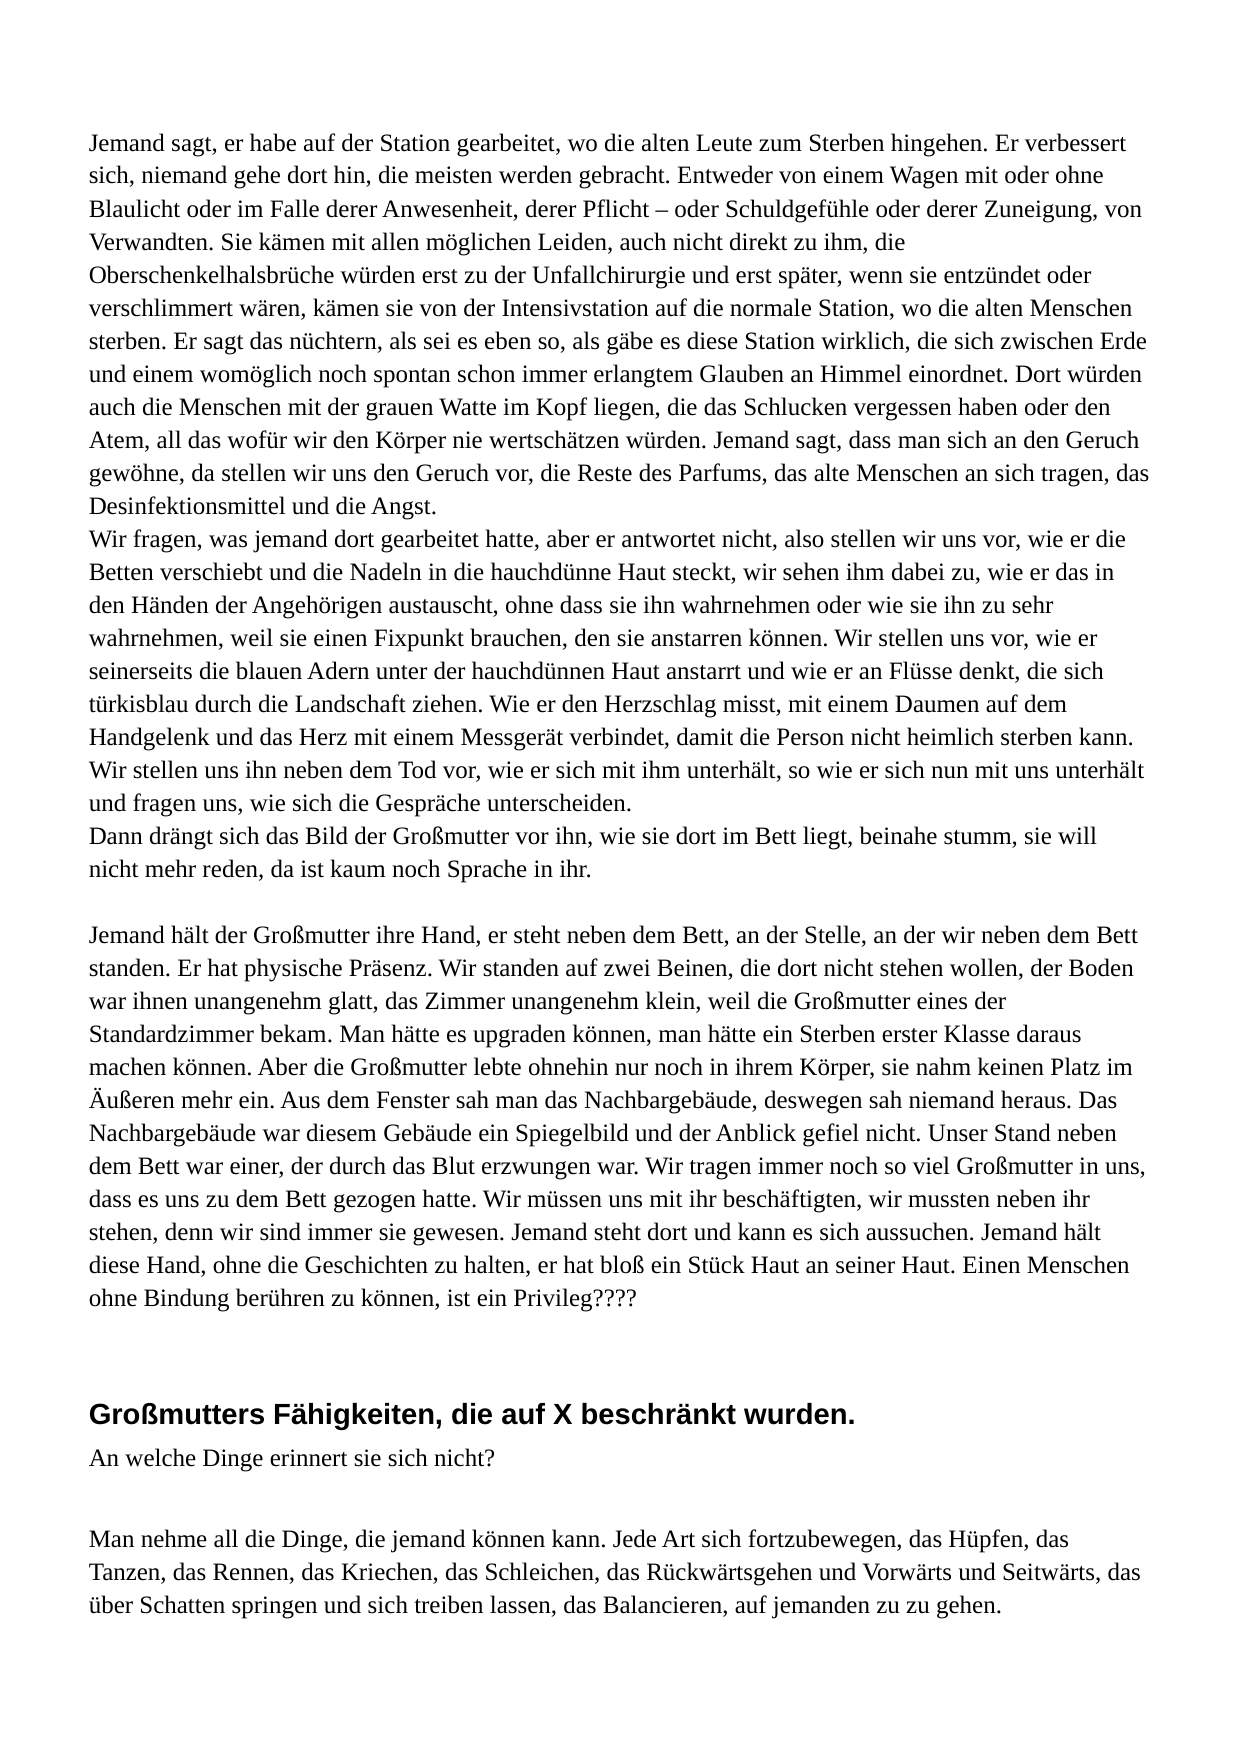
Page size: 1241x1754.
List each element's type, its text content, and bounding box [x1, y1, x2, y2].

text An welche Dinge erinnert sie sich nicht? [88, 1443, 1151, 1472]
text Man nehme all die Dinge, die jemand können kann. Jede Art sich fortzubewegen, das Hüpfen, das Tanzen, das Rennen, das Kriechen, das Schleichen, das Rückwärtsgehen und Vorwärts und Seitwärts, das über Schatten springen und sich treiben lassen, das Balancieren, auf jemanden zu zu gehen. [88, 1524, 1151, 1618]
text Jemand hält der Großmutter ihre Hand, er steht neben dem Bett, an der Stelle, an der wir neben dem Bett standen. Er hat physische Präsenz. Wir standen auf zwei Beinen, die dort nicht stehen wollen, der Boden war ihnen unangenehm glatt, das Zimmer unangenehm klein, weil die Großmutter eines der Standardzimmer bekam. Man hätte es upgraden können, man hätte ein Sterben erster Klasse daraus machen können. Aber die Großmutter lebte ohnehin nur noch in ihrem Körper, sie nahm keinen Platz im Äußeren mehr ein. Aus dem Fenster sah man das Nachbargebäude, deswegen sah niemand heraus. Das Nachbargebäude war diesem Gebäude ein Spiegelbild und der Anblick gefiel nicht. Unser Stand neben dem Bett war einer, der durch das Blut erzwungen war. Wir tragen immer noch so viel Großmutter in uns, dass es uns zu dem Bett gezogen hatte. Wir müssen uns mit ihr beschäftigten, wir mussten neben ihr stehen, denn wir sind immer sie gewesen. Jemand steht dort und kann es sich aussuchen. Jemand hält diese Hand, ohne die Geschichten zu halten, er hat bloß ein Stück Haut an seiner Haut. Einen Menschen ohne Bindung berühren zu können, ist ein Privileg???? [88, 920, 1151, 1312]
text Jemand sagt, er habe auf der Station gearbeitet, wo die alten Leute zum Sterben hingehen. Er verbessert sich, niemand gehe dort hin, die meisten werden gebracht. Entweder von einem Wagen mit oder ohne Blaulicht oder im Falle derer Anwesenheit, derer Pflicht – oder Schuldgefühle oder derer Zuneigung, von Verwandten. Sie kämen mit allen möglichen Leiden, auch nicht direkt zu ihm, die Oberschenkelhalsbrüche würden erst zu der Unfallchirurgie und erst später, wenn sie entzündet oder verschlimmert wären, kämen sie von der Intensivstation auf die normale Station, wo die alten Menschen sterben. Er sagt das nüchtern, als sei es eben so, als gäbe es diese Station wirklich, die sich zwischen Erde und einem womöglich noch spontan schon immer erlangtem Glauben an Himmel einordnet. Dort würden auch die Menschen mit der grauen Watte im Kopf liegen, die das Schlucken vergessen haben oder den Atem, all das wofür wir den Körper nie wertschätzen würden. Jemand sagt, dass man sich an den Geruch gewöhne, da stellen wir uns den Geruch vor, die Reste des Parfums, das alte Menschen an sich tragen, das Desinfektionsmittel und die Angst. [88, 128, 1151, 519]
text Dann drängt sich das Bild der Großmutter vor ihn, wie sie dort im Bett liegt, beinahe stumm, sie will nicht mehr reden, da ist kaum noch Sprache in ihr. [88, 821, 1151, 883]
subtitle Großmutters Fähigkeiten, die auf X beschränkt wurden. [88, 1397, 1151, 1431]
text Wir fragen, was jemand dort gearbeitet hatte, aber er antwortet nicht, also stellen wir uns vor, wie er die Betten verschiebt und die Nadeln in die hauchdünne Haut steckt, wir sehen ihm dabei zu, wie er das in den Händen der Angehörigen austauscht, ohne dass sie ihn wahrnehmen oder wie sie ihn zu sehr wahrnehmen, weil sie einen Fixpunkt brauchen, den sie anstarren können. Wir stellen uns vor, wie er seinerseits die blauen Adern unter der hauchdünnen Haut anstarrt und wie er an Flüsse denkt, die sich türkisblau durch die Landschaft ziehen. Wie er den Herzschlag misst, mit einem Daumen auf dem Handgelenk und das Herz mit einem Messgerät verbindet, damit die Person nicht heimlich sterben kann. Wir stellen uns ihn neben dem Tod vor, wie er sich mit ihm unterhält, so wie er sich nun mit uns unterhält und fragen uns, wie sich die Gespräche unterscheiden. [88, 524, 1151, 817]
